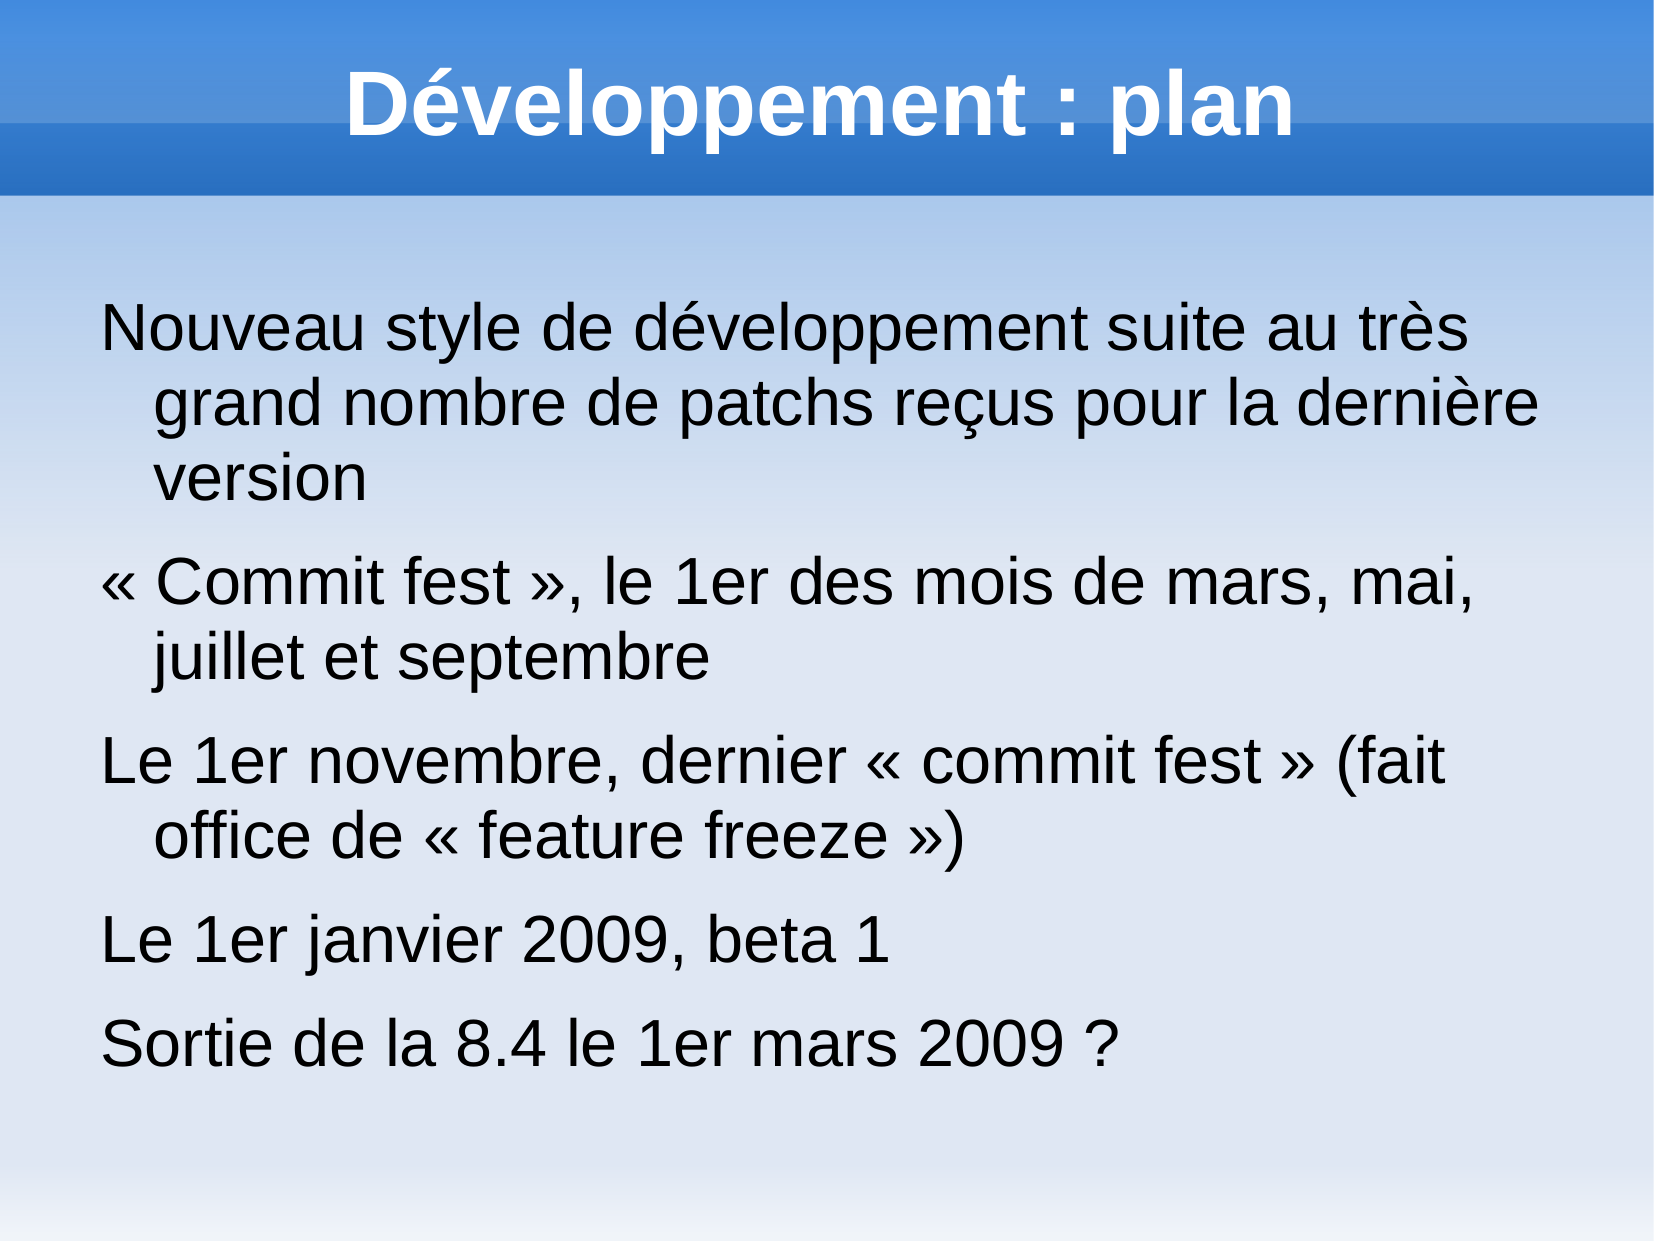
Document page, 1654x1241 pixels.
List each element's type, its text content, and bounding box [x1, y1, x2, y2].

title Développement : plan [76, 7, 1565, 200]
list Nouveau style de développement suite au très grand nombre de patchs reçus pour la dernière version « Commit fest », le 1er des mois de mars, mai, juillet et septembre Le 1er novembre, dernier « commit fest » (fait office de « feature freeze ») Le 1er janvier 2009, beta 1 Sortie de la 8.4 le 1er mars 2009 ? [82, 290, 1571, 1156]
picture [0, 0, 1654, 1241]
